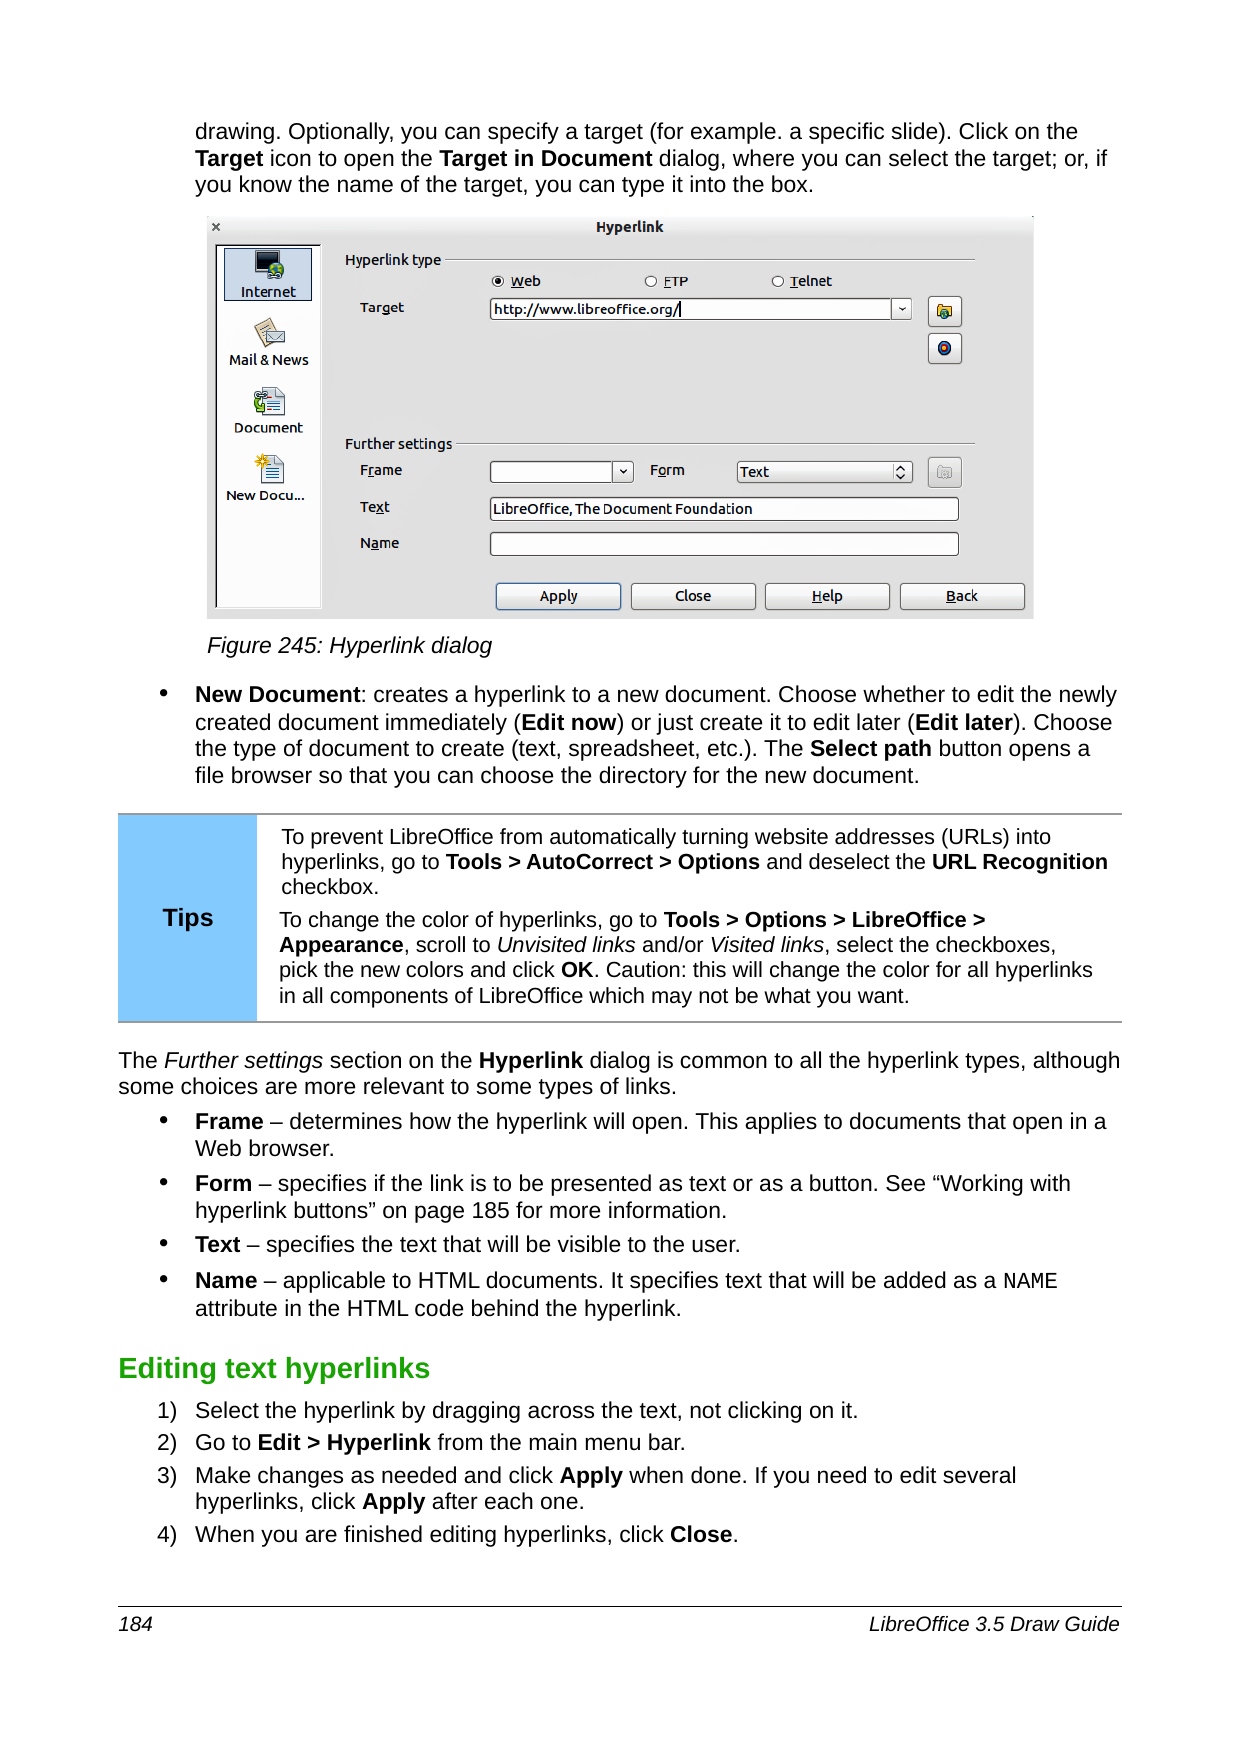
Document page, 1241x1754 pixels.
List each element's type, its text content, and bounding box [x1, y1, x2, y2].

table_header To prevent LibreOffice from automatically turning website addresses (URLs) into hyperlinks, go to Tools > AutoCorrect > Options and deselect the URL Recognition checkbox. To change the color of hyperlinks, go to Tools > Options > LibreOffice > Appearance, scroll to Unvisited links and/or Visited links, select the checkboxes, pick the new colors and click OK. Caution: this will change the color for all hyperlinks in all components of LibreOffice which may not be what you want. [258, 815, 1122, 1021]
list Make changes as needed and click Apply when done. If you need to edit several hyperlinks, click Apply after each one. [177, 1462, 1122, 1515]
text Figure 245: Hyperlink dialog [207, 632, 1033, 658]
list The Further settings section on the Hyperlink dialog is common to all the hyperlink types, although some choices are more relevant to some types of links. [118, 1047, 1122, 1100]
list Text – specifies the text that will be visible to the user. [156, 1230, 1122, 1259]
list Name – applicable to HTML documents. It specifies text that will be added as a NAME attribute in the HTML code behind the hyperlink. [156, 1265, 1122, 1322]
subtitle Editing text hyperlinks [118, 1351, 1122, 1384]
list drawing. Optionally, you can specify a target (for example. a specific slide). Click on the Target icon to open the Target in Document dialog, where you can select the target; or, if you know the name of the target, you can type it into the box. [156, 118, 1122, 197]
table_header Tips [118, 815, 257, 1021]
list When you are finished editing hyperlinks, click Close. [177, 1521, 1122, 1547]
list New Document: creates a hyperlink to a new document. Choose whether to edit the newly created document immediately (Edit now) or just create it to edit later (Edit later). Choose the type of document to create (text, spreadsheet, etc.). The Select path button opens a file browser so that you can choose the directory for the new document. [156, 680, 1122, 788]
list Frame – determines how the hyperlink will open. This applies to documents that open in a Web browser. [156, 1106, 1122, 1162]
list Select the hyperlink by dragging across the text, not clicking on it. [177, 1397, 1122, 1423]
list Go to Edit > Hyperlink from the main menu bar. [177, 1429, 1122, 1456]
picture [206, 216, 1034, 619]
list Form – specifies if the link is to be presented as text or as a button. See “Working with hyperlink buttons” on page 185 for more information. [156, 1168, 1122, 1223]
